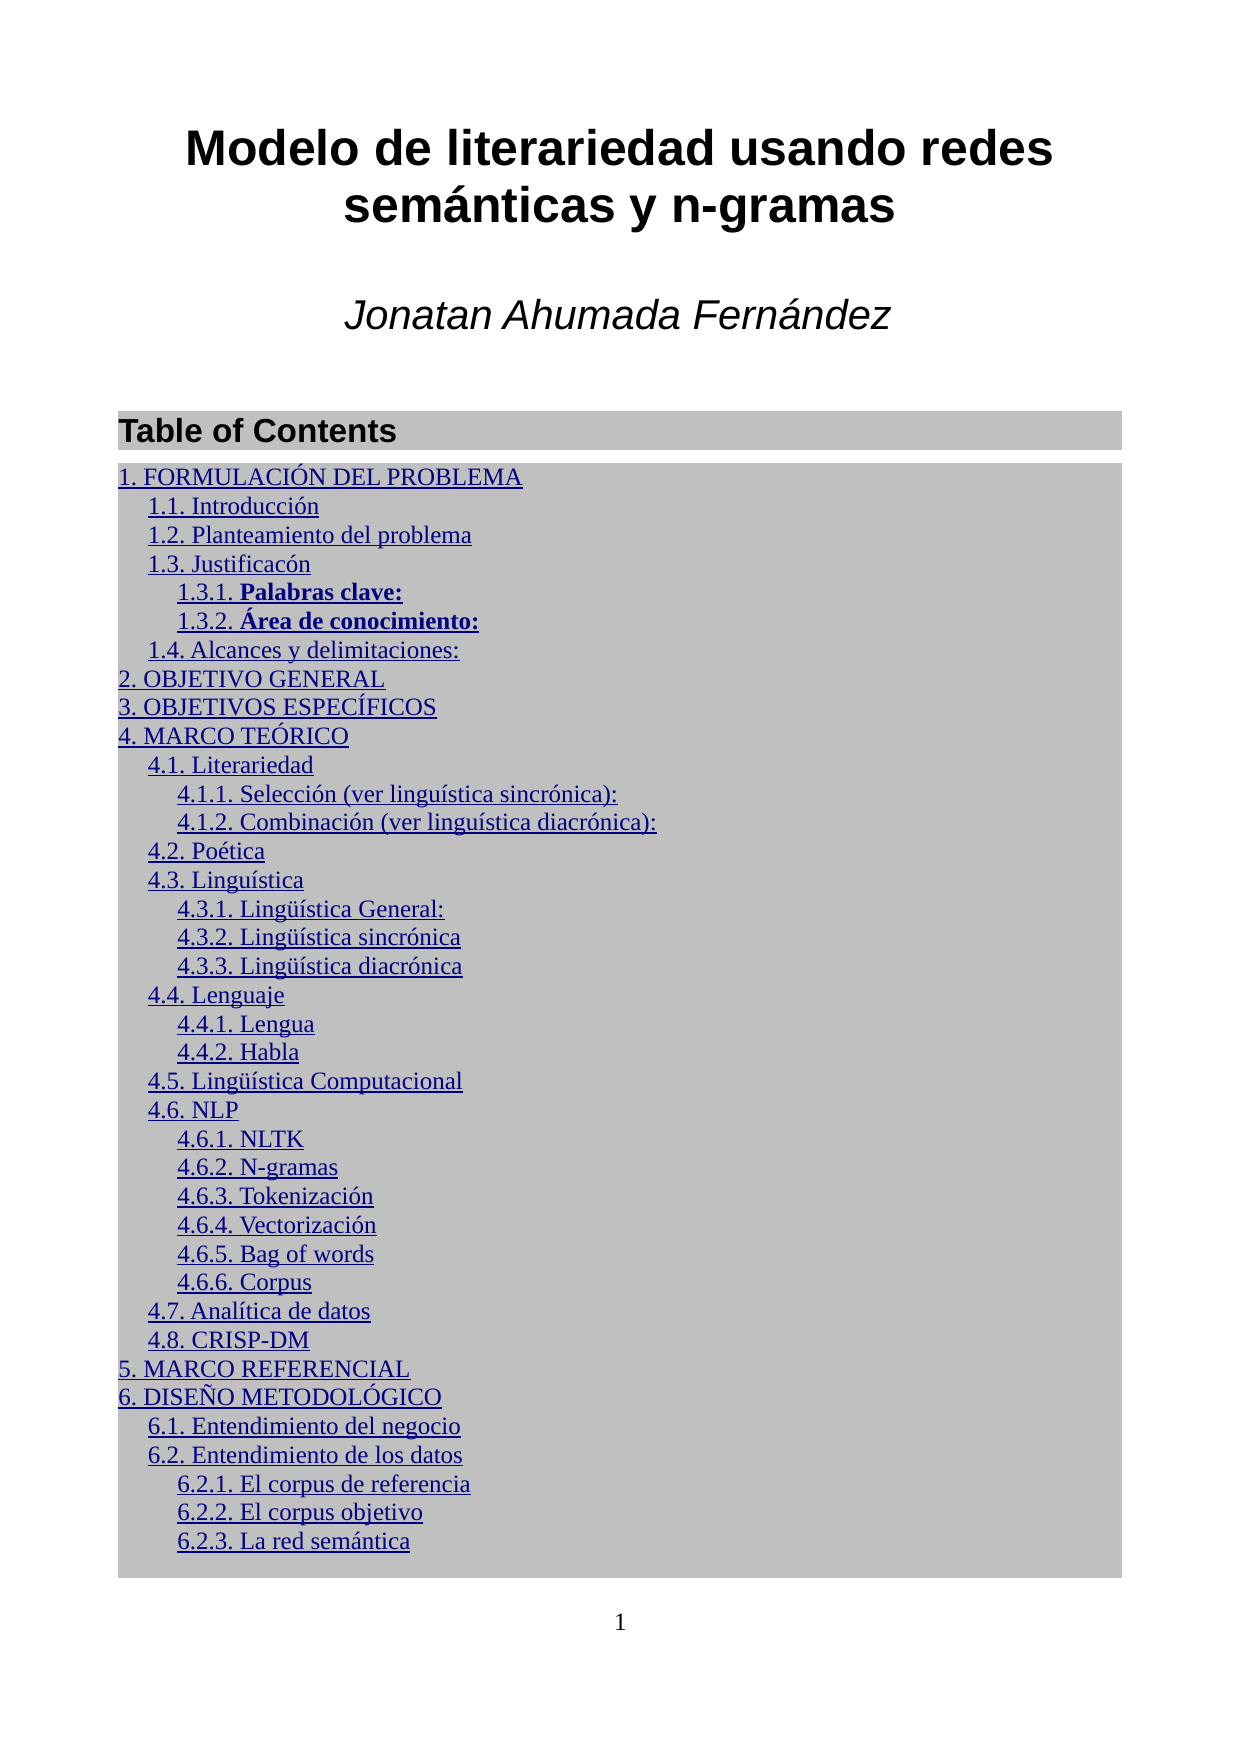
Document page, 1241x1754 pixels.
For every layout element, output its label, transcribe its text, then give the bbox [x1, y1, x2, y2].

text 2. OBJETIVO GENERAL [118, 664, 1122, 692]
text 4.3.1. Lingüística General: [177, 894, 1122, 922]
text 1. FORMULACIÓN DEL PROBLEMA [118, 462, 1122, 491]
text 4.6.5. Bag of words [177, 1239, 1122, 1267]
text 4.4.1. Lengua [177, 1009, 1122, 1037]
text 4.6.3. Tokenización [177, 1181, 1122, 1210]
text 4.6.4. Vectorización [177, 1210, 1122, 1239]
text 6.2. Entendimiento de los datos [148, 1440, 1122, 1469]
text 4.6.1. NLTK [177, 1124, 1122, 1152]
text 4.4. Lenguaje [148, 980, 1122, 1009]
text 4.4.2. Habla [177, 1037, 1122, 1066]
title Modelo de literariedad usando redes semánticas y n-gramas [118, 118, 1122, 233]
text 1.3.2. Área de conocimiento: [177, 606, 1122, 635]
text 1.1. Introducción [148, 491, 1122, 520]
text 3. OBJETIVOS ESPECÍFICOS [118, 692, 1122, 721]
text 6.2.3. La red semántica [177, 1526, 1122, 1555]
text 4.3.3. Lingüística diacrónica [177, 951, 1122, 980]
subtitle Table of Contents [118, 411, 1122, 450]
text 6. DISEÑO METODOLÓGICO [118, 1382, 1122, 1411]
text 4.2. Poética [148, 836, 1122, 865]
text 4.1. Literariedad [148, 750, 1122, 779]
text 4.3. Linguística [148, 865, 1122, 894]
text 1.3.1. Palabras clave: [177, 577, 1122, 606]
text 1.4. Alcances y delimitaciones: [148, 635, 1122, 664]
text 4. MARCO TEÓRICO [118, 721, 1122, 750]
text 4.5. Lingüística Computacional [148, 1066, 1122, 1095]
text 4.6.6. Corpus [177, 1267, 1122, 1296]
text 4.1.2. Combinación (ver linguística diacrónica): [177, 807, 1122, 836]
text 6.1. Entendimiento del negocio [148, 1411, 1122, 1440]
text 1.2. Planteamiento del problema [148, 520, 1122, 549]
subtitle Jonatan Ahumada Fernández [118, 291, 1122, 338]
text 5. MARCO REFERENCIAL [118, 1354, 1122, 1382]
text 4.1.1. Selección (ver linguística sincrónica): [177, 779, 1122, 807]
text 6.2.1. El corpus de referencia [177, 1469, 1122, 1497]
text 4.6.2. N-gramas [177, 1152, 1122, 1181]
text 4.6. NLP [148, 1095, 1122, 1124]
text 4.7. Analítica de datos [148, 1296, 1122, 1325]
text 6.2.2. El corpus objetivo [177, 1497, 1122, 1526]
text 4.8. CRISP-DM [148, 1325, 1122, 1354]
text 1.3. Justificacón [148, 549, 1122, 577]
text 4.3.2. Lingüística sincrónica [177, 922, 1122, 951]
